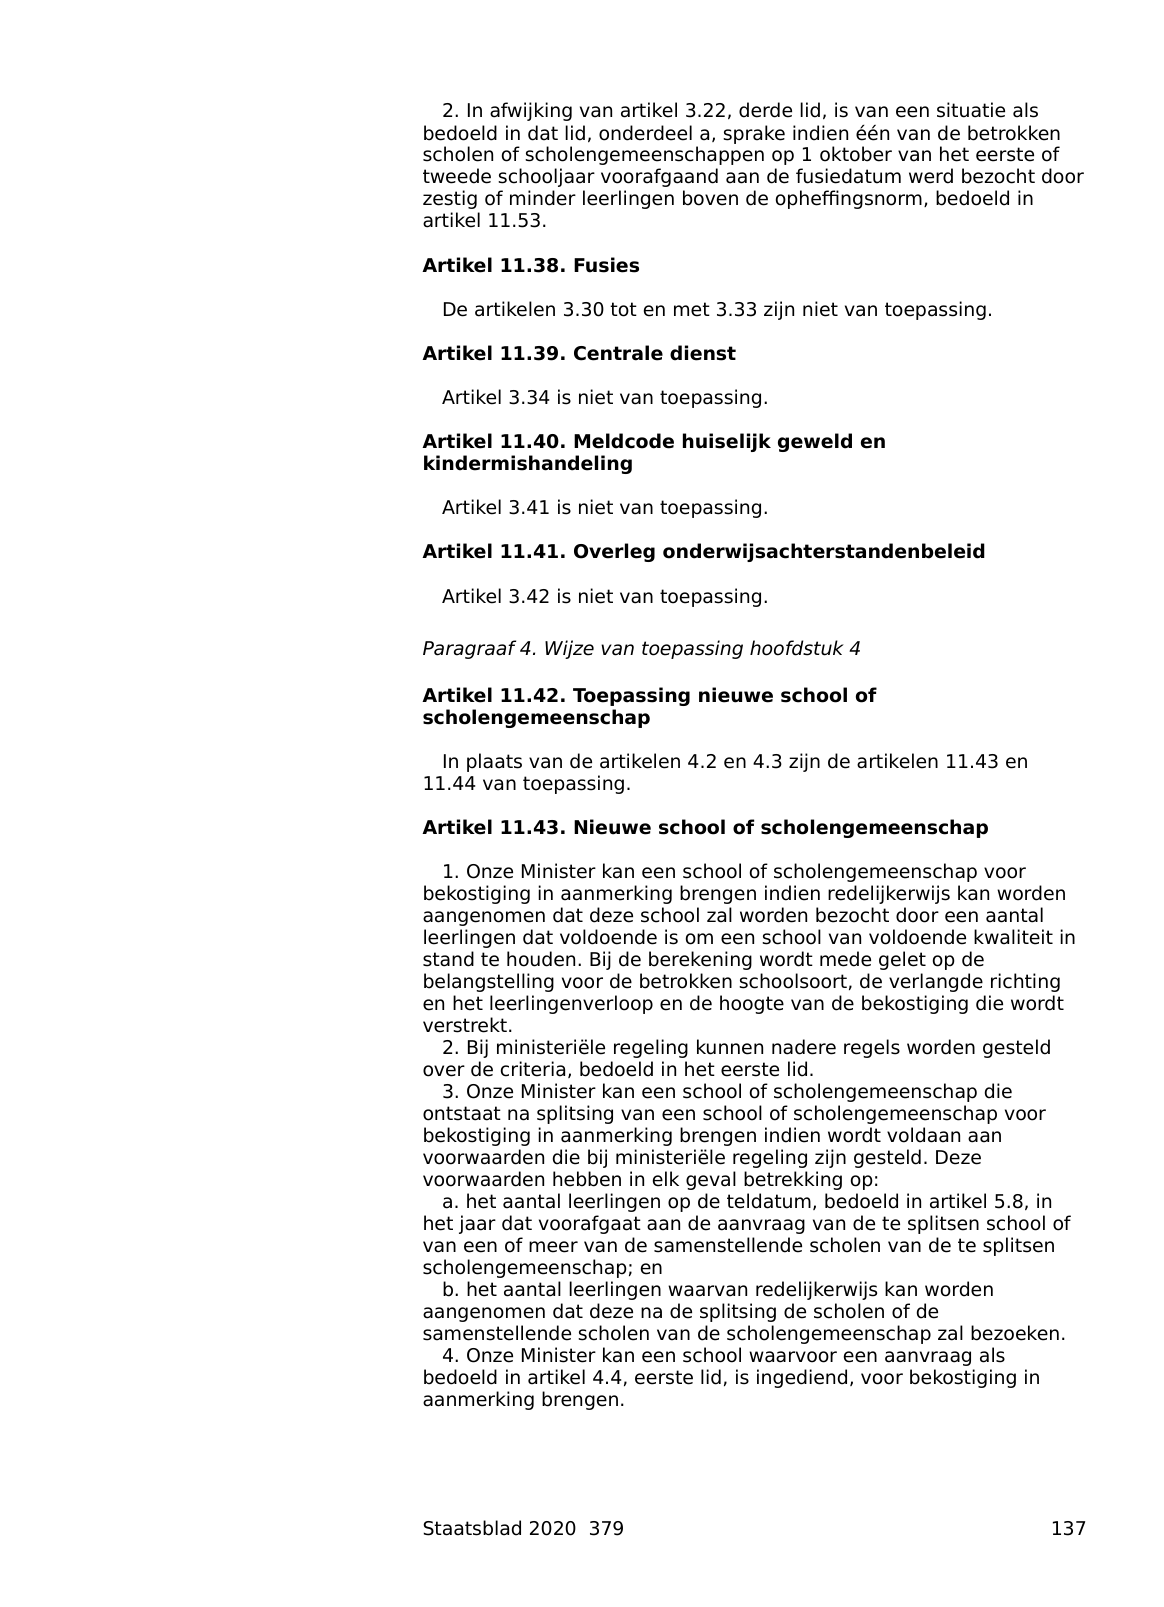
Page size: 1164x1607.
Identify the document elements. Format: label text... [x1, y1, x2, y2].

text 2. In afwijking van artikel 3.22, derde lid, is van een situatie als bedoeld in dat lid, onderdeel a, sprake indien één van de betrokken scholen of scholengemeenschappen op 1 oktober van het eerste of tweede schooljaar voorafgaand aan de fusiedatum werd bezocht door zestig of minder leerlingen boven de opheffingsnorm, bedoeld in artikel 11.53. [422, 100, 1087, 232]
text a. het aantal leerlingen op de teldatum, bedoeld in artikel 5.8, in het jaar dat voorafgaat aan de aanvraag van de te splitsen school of van een of meer van de samenstellende scholen van de te splitsen scholengemeenschap; en [422, 1191, 1087, 1279]
text 2. Bij ministeriële regeling kunnen nadere regels worden gesteld over de criteria, bedoeld in het eerste lid. [422, 1037, 1087, 1081]
text 1. Onze Minister kan een school of scholengemeenschap voor bekostiging in aanmerking brengen indien redelijkerwijs kan worden aangenomen dat deze school zal worden bezocht door een aantal leerlingen dat voldoende is om een school van voldoende kwaliteit in stand te houden. Bij de berekening wordt mede gelet op de belangstelling voor de betrokken schoolsoort, de verlangde richting en het leerlingenverloop en de hoogte van de bekostiging die wordt verstrekt. [422, 861, 1087, 1037]
text Artikel 3.34 is niet van toepassing. [422, 387, 1087, 409]
subtitle Artikel 11.42. Toepassing nieuwe school of scholengemeenschap [422, 684, 1087, 728]
text De artikelen 3.30 tot en met 3.33 zijn niet van toepassing. [422, 299, 1087, 321]
text In plaats van de artikelen 4.2 en 4.3 zijn de artikelen 11.43 en 11.44 van toepassing. [422, 751, 1087, 795]
subtitle Artikel 11.40. Meldcode huiselijk geweld en kindermishandeling [422, 431, 1087, 475]
text 4. Onze Minister kan een school waarvoor een aanvraag als bedoeld in artikel 4.4, eerste lid, is ingediend, voor bekostiging in aanmerking brengen. [422, 1344, 1087, 1411]
text Artikel 3.41 is niet van toepassing. [422, 497, 1087, 519]
subtitle Artikel 11.41. Overleg onderwijsachterstandenbeleid [422, 541, 1087, 563]
subtitle Artikel 11.39. Centrale dienst [422, 343, 1087, 365]
text 3. Onze Minister kan een school of scholengemeenschap die ontstaat na splitsing van een school of scholengemeenschap voor bekostiging in aanmerking brengen indien wordt voldaan aan voorwaarden die bij ministeriële regeling zijn gesteld. Deze voorwaarden hebben in elk geval betrekking op: [422, 1081, 1087, 1191]
text Artikel 3.42 is niet van toepassing. [422, 586, 1087, 608]
subtitle Artikel 11.43. Nieuwe school of scholengemeenschap [422, 817, 1087, 839]
subtitle Artikel 11.38. Fusies [422, 254, 1087, 276]
subtitle Paragraaf 4. Wijze van toepassing hoofdstuk 4 [422, 638, 1087, 659]
text b. het aantal leerlingen waarvan redelijkerwijs kan worden aangenomen dat deze na de splitsing de scholen of de samenstellende scholen van de scholengemeenschap zal bezoeken. [422, 1279, 1087, 1344]
